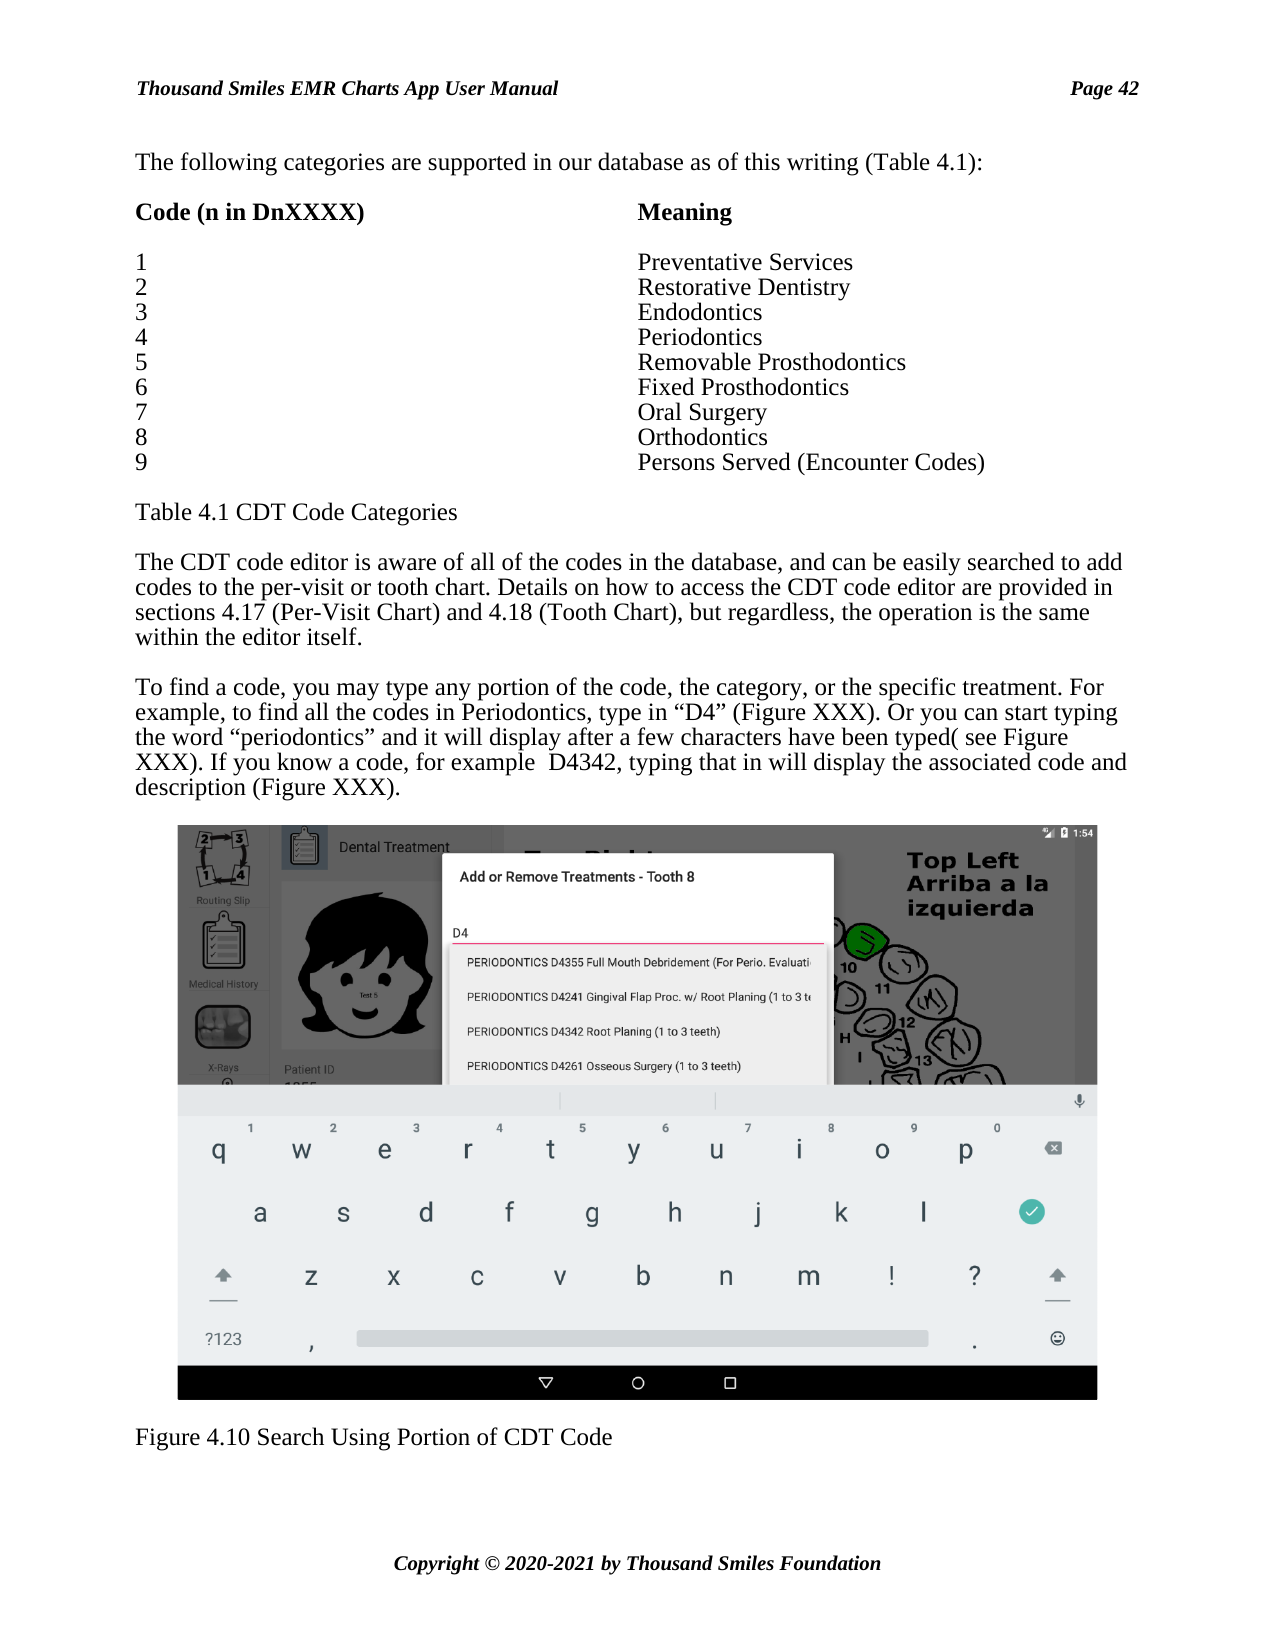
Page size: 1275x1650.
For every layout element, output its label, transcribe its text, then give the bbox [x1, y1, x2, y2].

table_cell 7 [135, 400, 637, 425]
table_cell 8 [135, 425, 637, 450]
picture [177, 825, 1098, 1400]
table_cell 5 [135, 350, 637, 375]
table_cell 9 [135, 450, 637, 475]
table_cell Preventative Services [638, 250, 1140, 275]
table_cell Fixed Prosthodontics [638, 375, 1140, 400]
table_cell 2 [135, 275, 637, 300]
table_cell 3 [135, 300, 637, 325]
table_header Code (n in DnXXXX) [135, 200, 637, 225]
table_cell Oral Surgery [638, 400, 1140, 425]
text Figure 4.10 Search Using Portion of CDT Code [135, 1425, 1140, 1450]
table_header Meaning [638, 200, 1140, 225]
table_cell Orthodontics [638, 425, 1140, 450]
text Table 4.1 CDT Code Categories [135, 500, 1140, 525]
table_cell 1 [135, 250, 637, 275]
text To find a code, you may type any portion of the code, the category, or the specific treatment. For example, to find all the codes in Periodontics, type in “D4” (Figure XXX). Or you can start typing the word “periodontics” and it will display after a few characters have been typed( see Figure XXX). If you know a code, for example D4342, typing that in will display the associated code and description (Figure XXX). [135, 675, 1140, 800]
text The following categories are supported in our database as of this writing (Table 4.1): [135, 150, 1140, 175]
table_cell Persons Served (Encounter Codes) [638, 450, 1140, 475]
text The CDT code editor is aware of all of the codes in the database, and can be easily searched to add codes to the per-visit or tooth chart. Details on how to access the CDT code editor are provided in sections 4.17 (Per-Visit Chart) and 4.18 (Tooth Chart), but regardless, the operation is the same within the editor itself. [135, 550, 1140, 650]
table_cell [135, 225, 637, 250]
table_cell 6 [135, 375, 637, 400]
table_cell Endodontics [638, 300, 1140, 325]
table_cell Periodontics [638, 325, 1140, 350]
table_cell Removable Prosthodontics [638, 350, 1140, 375]
table_cell [638, 225, 1140, 250]
table_cell 4 [135, 325, 637, 350]
table_cell Restorative Dentistry [638, 275, 1140, 300]
